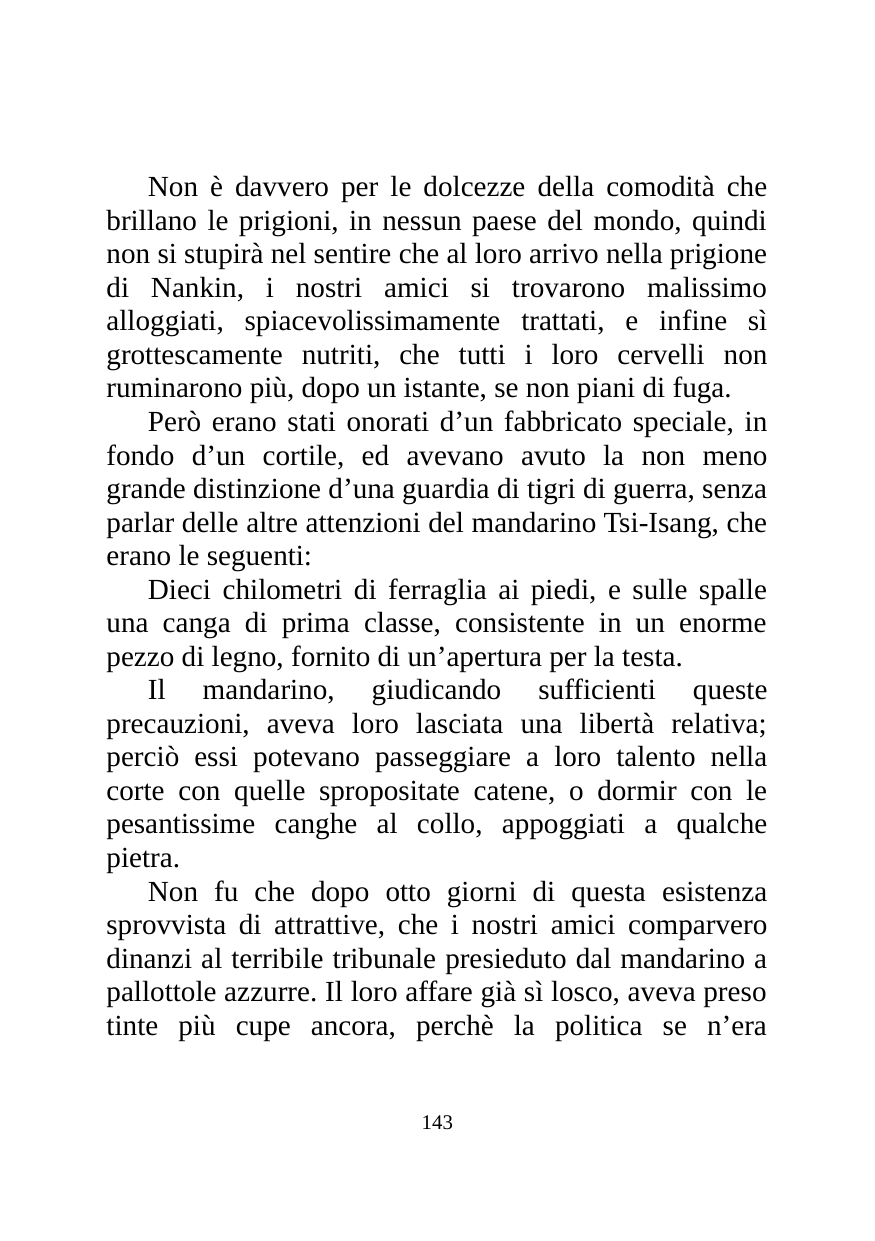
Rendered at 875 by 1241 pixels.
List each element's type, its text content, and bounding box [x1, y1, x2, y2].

text Non è davvero per le dolcezze della comodità che brillano le prigioni, in nessun paese del mondo, quindi non si stupirà nel sentire che al loro arrivo nella prigione di Nankin, i nostri amici si trovarono malissimo alloggiati, spiacevolissimamente trattati, e infine sì grottescamente nutriti, che tutti i loro cervelli non ruminarono più, dopo un istante, se non piani di fuga. [106, 169, 768, 404]
text Dieci chilometri di ferraglia ai piedi, e sulle spalle una canga di prima classe, consistente in un enorme pezzo di legno, fornito di un’apertura per la testa. [106, 572, 768, 672]
text Non fu che dopo otto giorni di questa esistenza sprovvista di attrattive, che i nostri amici comparvero dinanzi al terribile tribunale presieduto dal mandarino a pallottole azzurre. Il loro affare già sì losco, aveva preso tinte più cupe ancora, perchè la politica se n’era [106, 874, 768, 1041]
text Però erano stati onorati d’un fabbricato speciale, in fondo d’un cortile, ed avevano avuto la non meno grande distinzione d’una guardia di tigri di guerra, senza parlar delle altre attenzioni del mandarino Tsi-Isang, che erano le seguenti: [106, 404, 768, 572]
text Il mandarino, giudicando sufficienti queste precauzioni, aveva loro lasciata una libertà relativa; perciò essi potevano passeggiare a loro talento nella corte con quelle spropositate catene, o dormir con le pesantissime canghe al collo, appoggiati a qualche pietra. [106, 672, 768, 874]
